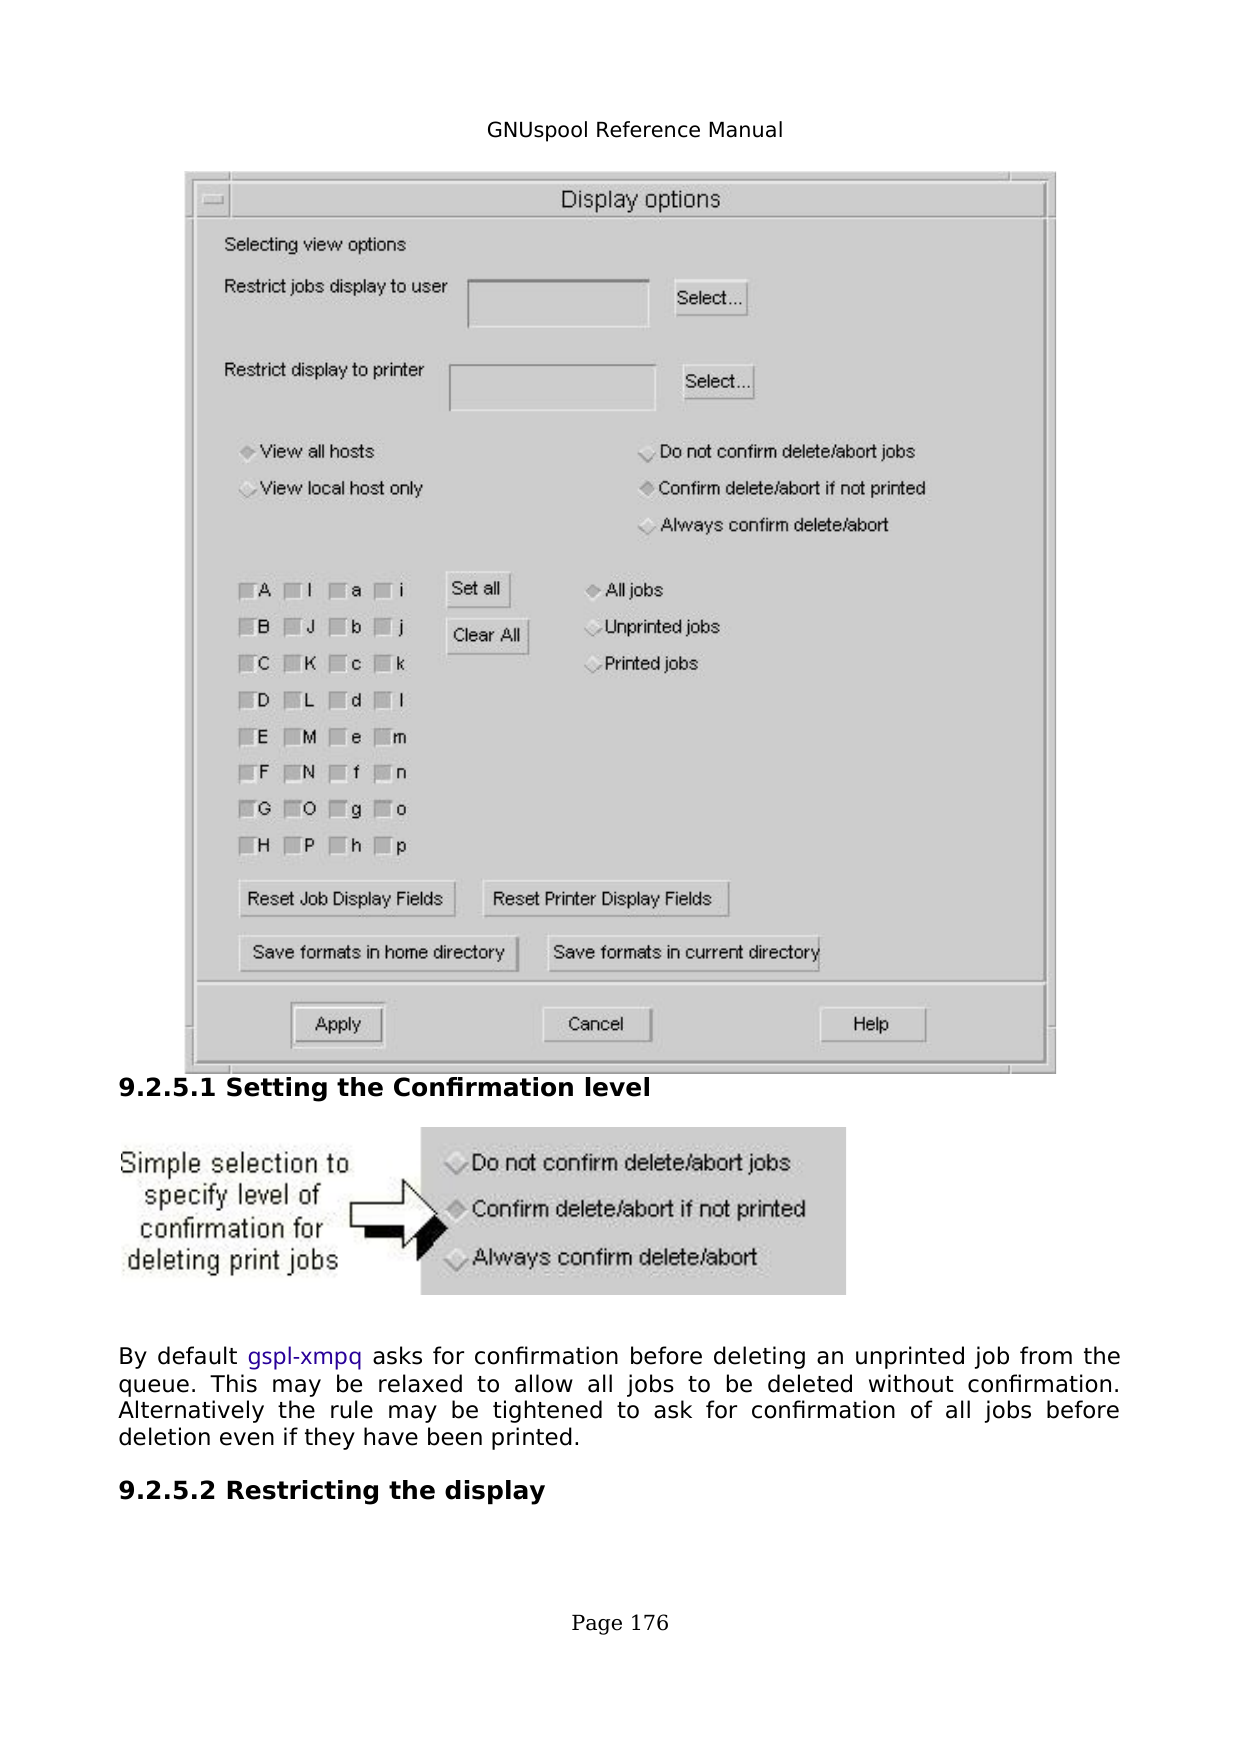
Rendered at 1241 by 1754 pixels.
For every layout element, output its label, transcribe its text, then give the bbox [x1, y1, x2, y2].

picture [121, 1127, 847, 1295]
picture [184, 171, 1057, 1074]
subtitle Setting the Confirmation level [118, 1071, 1122, 1103]
subtitle Restricting the display [118, 1476, 1122, 1505]
text By default gspl-xmpq asks for confirmation before deleting an unprinted job from the queue. This may be relaxed to allow all jobs to be deleted without confirmation. Alternatively the rule may be tightened to ask for confirmation of all jobs before deletion even if they have been printed. [118, 1339, 1122, 1451]
